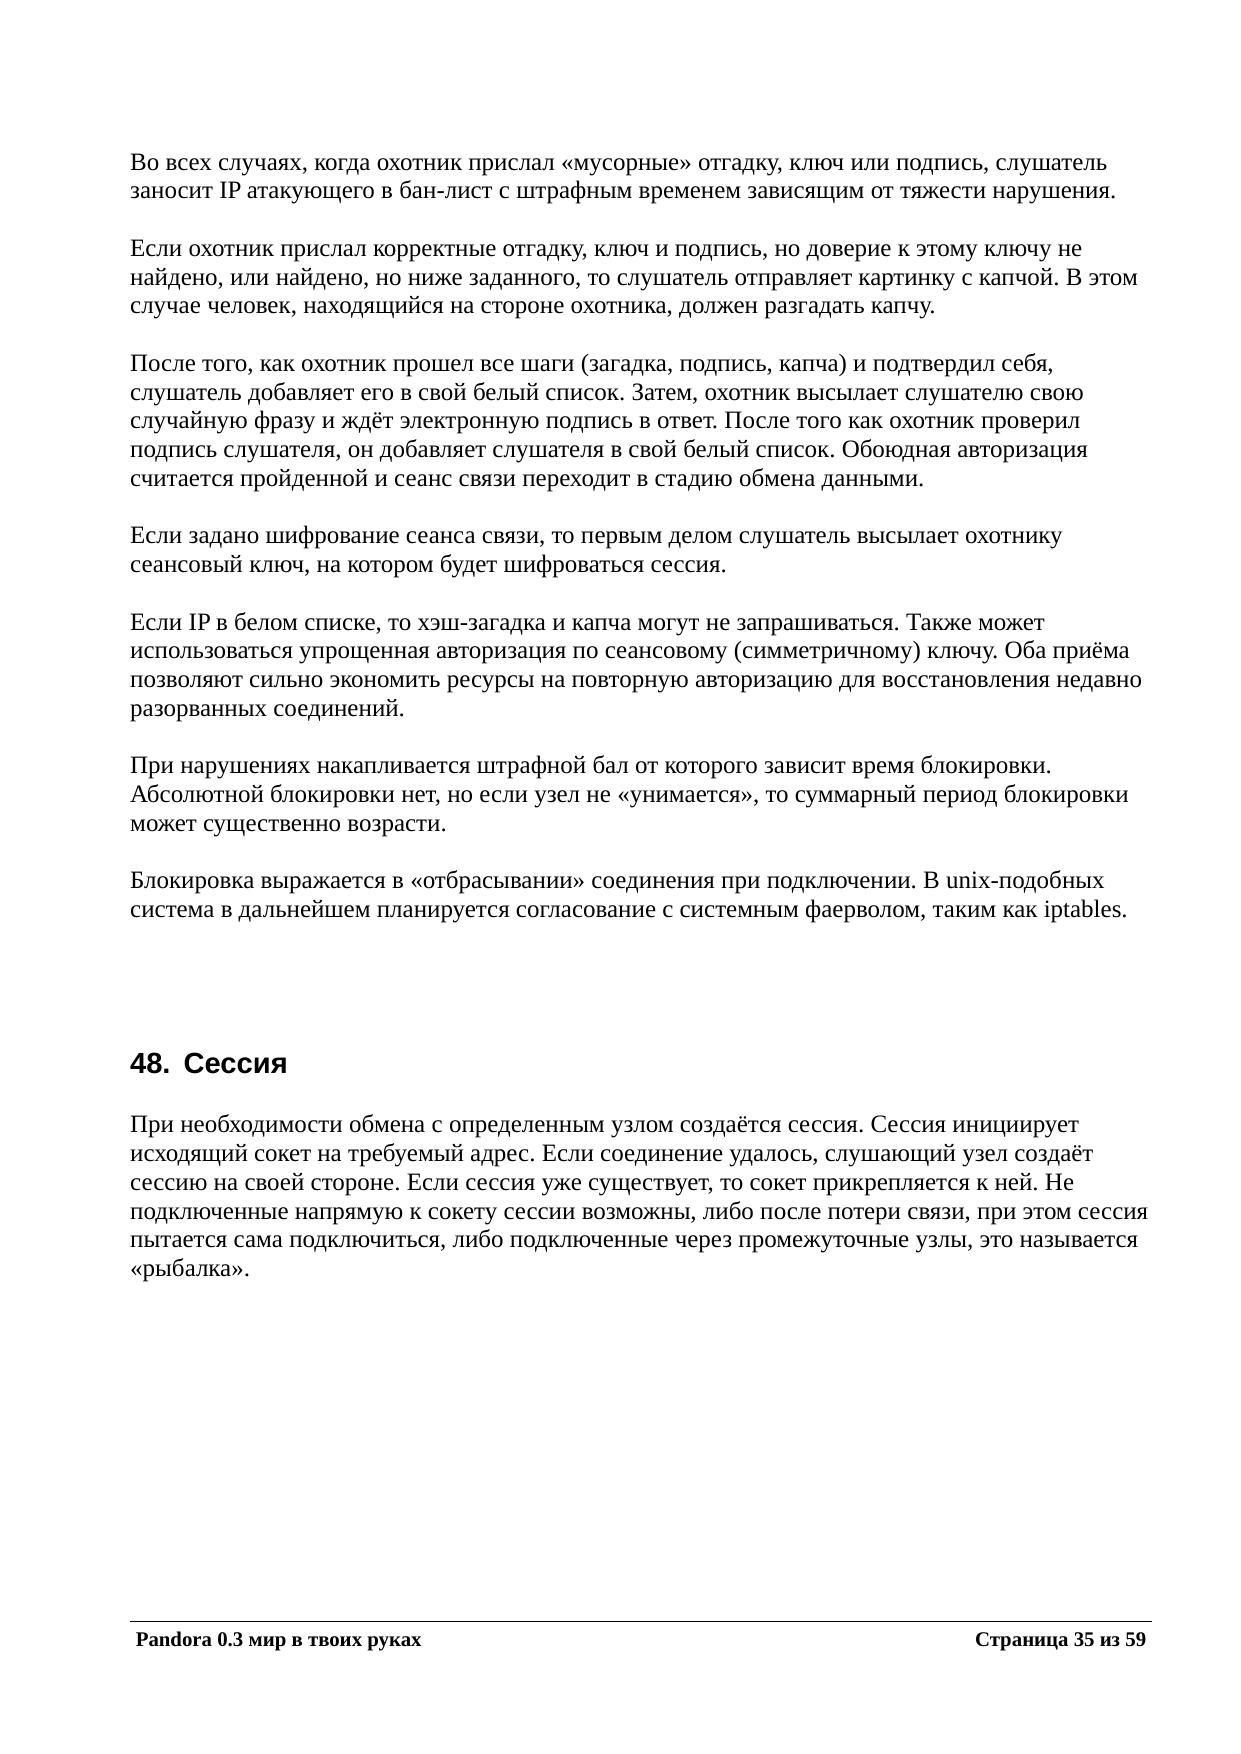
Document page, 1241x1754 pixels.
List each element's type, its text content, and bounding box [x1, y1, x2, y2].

text При нарушениях накапливается штрафной бал от которого зависит время блокировки. Абсолютной блокировки нет, но если узел не «унимается», то суммарный период блокировки может существенно возрасти. [130, 751, 1152, 837]
subtitle Сессия [130, 1046, 1152, 1079]
text Во всех случаях, когда охотник прислал «мусорные» отгадку, ключ или подпись, слушатель заносит IP атакующего в бан-лист с штрафным временем зависящим от тяжести нарушения. [130, 147, 1152, 204]
text Если IP в белом списке, то хэш-загадка и капча могут не запрашиваться. Также может использоваться упрощенная авторизация по сеансовому (симметричному) ключу. Оба приёма позволяют сильно экономить ресурсы на повторную авторизацию для восстановления недавно разорванных соединений. [130, 607, 1152, 722]
text Блокировка выражается в «отбрасывании» соединения при подключении. В unix-подобных система в дальнейшем планируется согласование с системным фаерволом, таким как iptables. [130, 866, 1152, 923]
text Если задано шифрование сеанса связи, то первым делом слушатель высылает охотнику сеансовый ключ, на котором будет шифроваться сессия. [130, 521, 1152, 578]
text Если охотник прислал корректные отгадку, ключ и подпись, но доверие к этому ключу не найдено, или найдено, но ниже заданного, то слушатель отправляет картинку с капчой. В этом случае человек, находящийся на стороне охотника, должен разгадать капчу. [130, 233, 1152, 319]
text При необходимости обмена с определенным узлом создаётся сессия. Сессия инициирует исходящий сокет на требуемый адрес. Если соединение удалось, слушающий узел создаёт сессию на своей стороне. Если сессия уже существует, то сокет прикрепляется к ней. Не подключенные напрямую к сокету сессии возможны, либо после потери связи, при этом сессия пытается сама подключиться, либо подключенные через промежуточные узлы, это называется «рыбалка». [130, 1109, 1152, 1282]
text После того, как охотник прошел все шаги (загадка, подпись, капча) и подтвердил себя, слушатель добавляет его в свой белый список. Затем, охотник высылает слушателю свою случайную фразу и ждёт электронную подпись в ответ. После того как охотник проверил подпись слушателя, он добавляет слушателя в свой белый список. Обоюдная авторизация считается пройденной и сеанс связи переходит в стадию обмена данными. [130, 348, 1152, 492]
